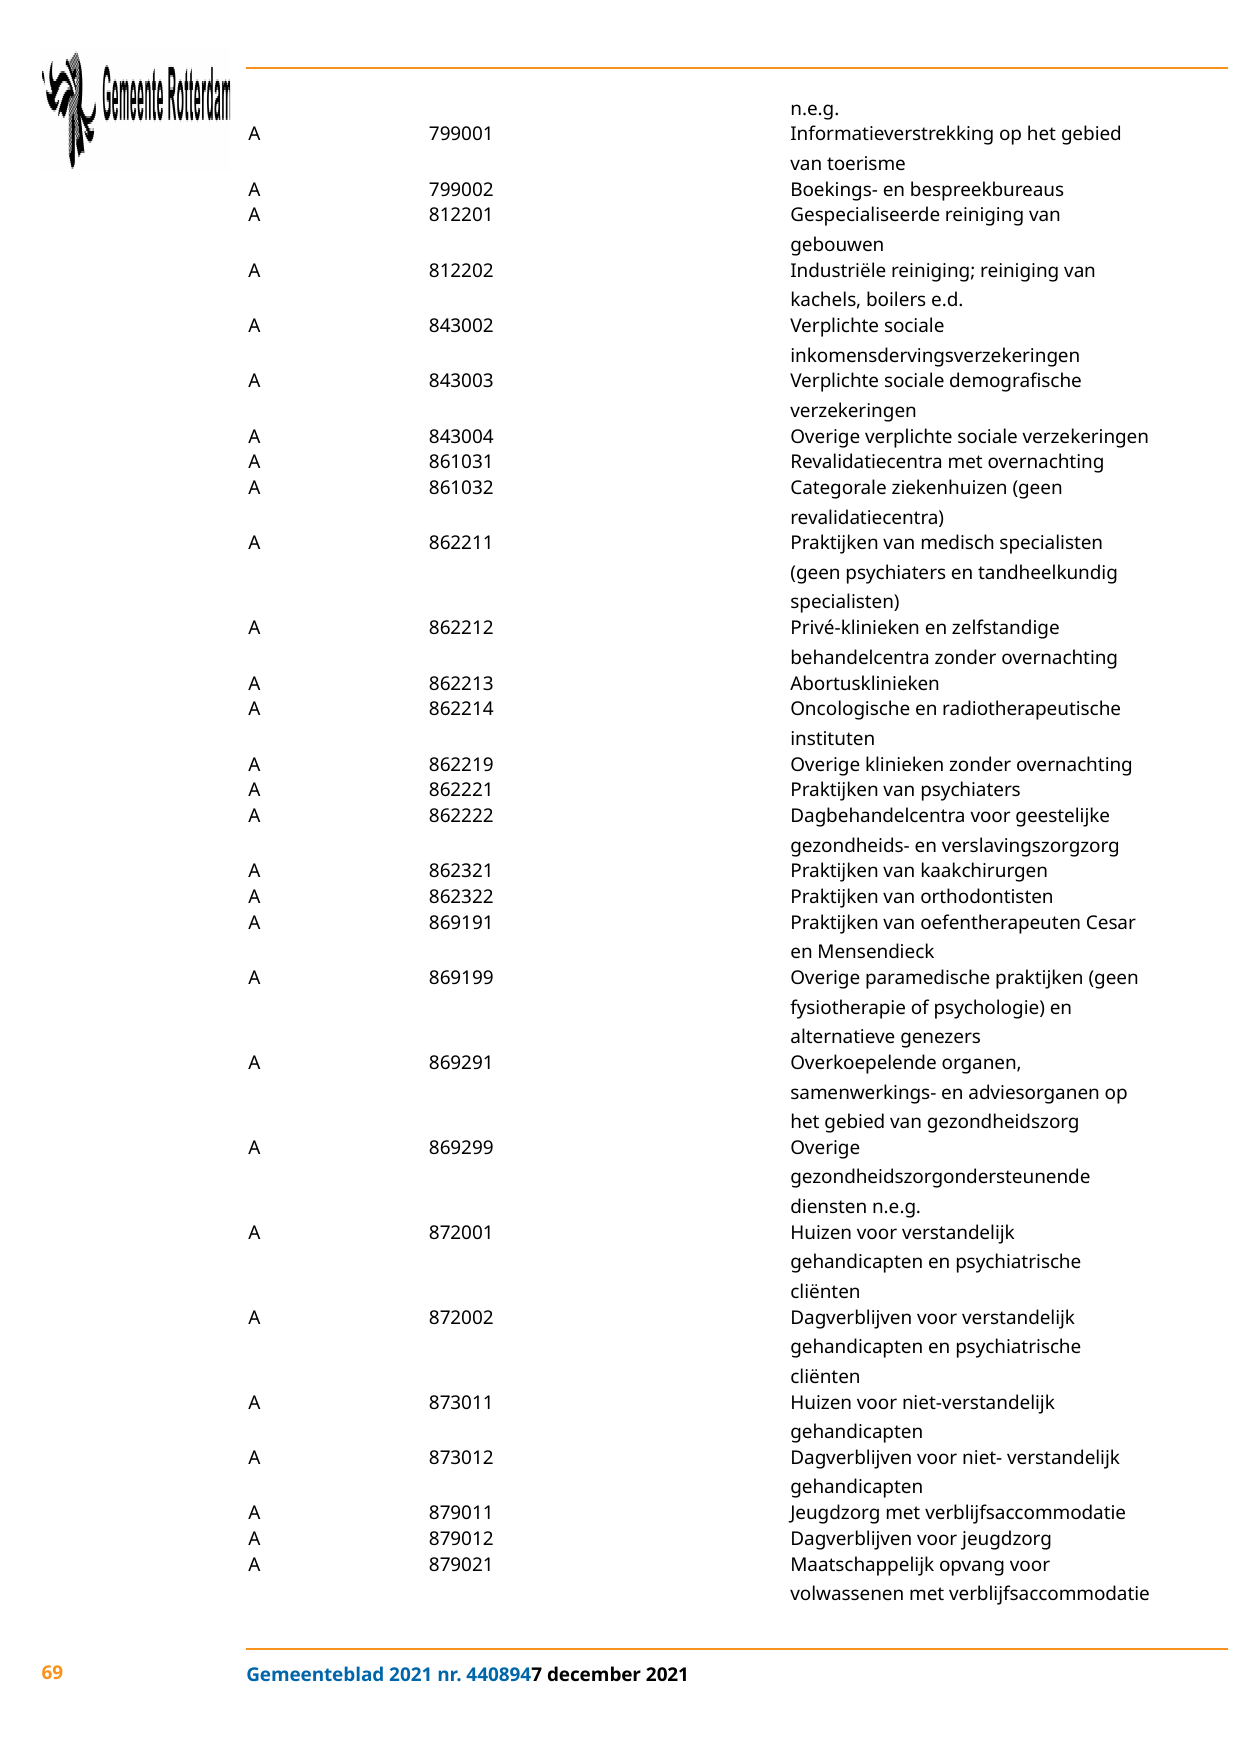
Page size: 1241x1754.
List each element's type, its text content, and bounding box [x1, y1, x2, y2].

table_cell A [248, 1525, 429, 1551]
table_cell Overige gezondheidszorgondersteunende diensten n.e.g. [790, 1134, 1152, 1219]
table_cell A [248, 1551, 429, 1606]
table_cell 862221 [429, 777, 790, 802]
table_cell 862211 [429, 530, 790, 614]
table_cell Dagverblijven voor verstandelijk gehandicapten en psychiatrische cliënten [790, 1304, 1152, 1389]
table_cell 879021 [429, 1551, 790, 1606]
table_cell 862322 [429, 883, 790, 909]
table_cell 879011 [429, 1500, 790, 1525]
table_cell Revalidatiecentra met overnachting [790, 449, 1152, 474]
table_cell 869199 [429, 964, 790, 1049]
table_cell A [248, 1500, 429, 1525]
table_cell 862321 [429, 858, 790, 883]
table_cell Praktijken van kaakchirurgen [790, 858, 1152, 883]
table_cell Praktijken van medisch specialisten (geen psychiaters en tandheelkundig specialisten) [790, 530, 1152, 614]
table_cell 872001 [429, 1219, 790, 1304]
table_cell 862213 [429, 670, 790, 696]
table_cell A [248, 1049, 429, 1134]
table_cell Oncologische en radiotherapeutische instituten [790, 696, 1152, 751]
table_cell A [248, 883, 429, 909]
table_cell A [248, 964, 429, 1049]
table_cell 843004 [429, 423, 790, 448]
table_cell Categorale ziekenhuizen (geen revalidatiecentra) [790, 474, 1152, 529]
table_cell A [248, 1304, 429, 1389]
table_cell 843003 [429, 368, 790, 423]
table_cell 862212 [429, 615, 790, 670]
table_cell Overige verplichte sociale verzekeringen [790, 423, 1152, 448]
table_cell A [248, 257, 429, 312]
picture [41, 47, 231, 172]
table_cell 799001 [429, 121, 790, 176]
table_cell A [248, 909, 429, 964]
table_cell Dagbehandelcentra voor geestelijke gezondheids- en verslavingszorgzorg [790, 802, 1152, 858]
table_cell Overige klinieken zonder overnachting [790, 751, 1152, 777]
table_cell Praktijken van oefentherapeuten Cesar en Mensendieck [790, 909, 1152, 964]
table_cell A [248, 670, 429, 696]
table_cell A [248, 312, 429, 367]
table_cell 862222 [429, 802, 790, 858]
table_cell A [248, 423, 429, 448]
table_cell Huizen voor verstandelijk gehandicapten en psychiatrische cliënten [790, 1219, 1152, 1304]
table_cell A [248, 121, 429, 176]
table_cell 879012 [429, 1525, 790, 1551]
table_cell Praktijken van psychiaters [790, 777, 1152, 802]
table_cell Jeugdzorg met verblijfsaccommodatie [790, 1500, 1152, 1525]
table_cell A [248, 474, 429, 529]
table_cell A [248, 202, 429, 257]
table_cell Verplichte sociale inkomensdervingsverzekeringen [790, 312, 1152, 367]
table_cell Huizen voor niet-verstandelijk gehandicapten [790, 1389, 1152, 1444]
table_cell A [248, 777, 429, 802]
table_cell Industriële reiniging; reiniging van kachels, boilers e.d. [790, 257, 1152, 312]
table_cell 873011 [429, 1389, 790, 1444]
table_cell n.e.g. [790, 95, 1152, 121]
table_cell 812201 [429, 202, 790, 257]
table_cell A [248, 176, 429, 202]
table_cell Dagverblijven voor jeugdzorg [790, 1525, 1152, 1551]
table_cell A [248, 1389, 429, 1444]
table_cell 869291 [429, 1049, 790, 1134]
table_cell A [248, 615, 429, 670]
table_cell Verplichte sociale demografische verzekeringen [790, 368, 1152, 423]
table_cell 799002 [429, 176, 790, 202]
table_cell A [248, 1219, 429, 1304]
table_cell 872002 [429, 1304, 790, 1389]
table_cell A [248, 449, 429, 474]
table_cell Gespecialiseerde reiniging van gebouwen [790, 202, 1152, 257]
table_cell Informatieverstrekking op het gebied van toerisme [790, 121, 1152, 176]
table_cell Privé-klinieken en zelfstandige behandelcentra zonder overnachting [790, 615, 1152, 670]
table_cell Abortusklinieken [790, 670, 1152, 696]
table_cell A [248, 696, 429, 751]
table_cell A [248, 858, 429, 883]
table_cell 869299 [429, 1134, 790, 1219]
table_cell Praktijken van orthodontisten [790, 883, 1152, 909]
table_cell 861031 [429, 449, 790, 474]
table_cell A [248, 368, 429, 423]
table_cell A [248, 530, 429, 614]
table_cell 861032 [429, 474, 790, 529]
table_cell A [248, 802, 429, 858]
table_cell 873012 [429, 1444, 790, 1499]
table_cell A [248, 1444, 429, 1499]
table_cell 869191 [429, 909, 790, 964]
table_cell Dagverblijven voor niet- verstandelijk gehandicapten [790, 1444, 1152, 1499]
table_cell Maatschappelijk opvang voor volwassenen met verblijfsaccommodatie [790, 1551, 1152, 1606]
table_cell A [248, 751, 429, 777]
table_cell Overkoepelende organen, samenwerkings- en adviesorganen op het gebied van gezondheidszorg [790, 1049, 1152, 1134]
table_cell 843002 [429, 312, 790, 367]
table_cell Overige paramedische praktijken (geen fysiotherapie of psychologie) en alternatieve genezers [790, 964, 1152, 1049]
table_cell 862219 [429, 751, 790, 777]
table_cell 862214 [429, 696, 790, 751]
table_cell A [248, 1134, 429, 1219]
table_cell [248, 95, 429, 121]
table_cell [429, 95, 790, 121]
table_cell 812202 [429, 257, 790, 312]
table_cell Boekings- en bespreekbureaus [790, 176, 1152, 202]
